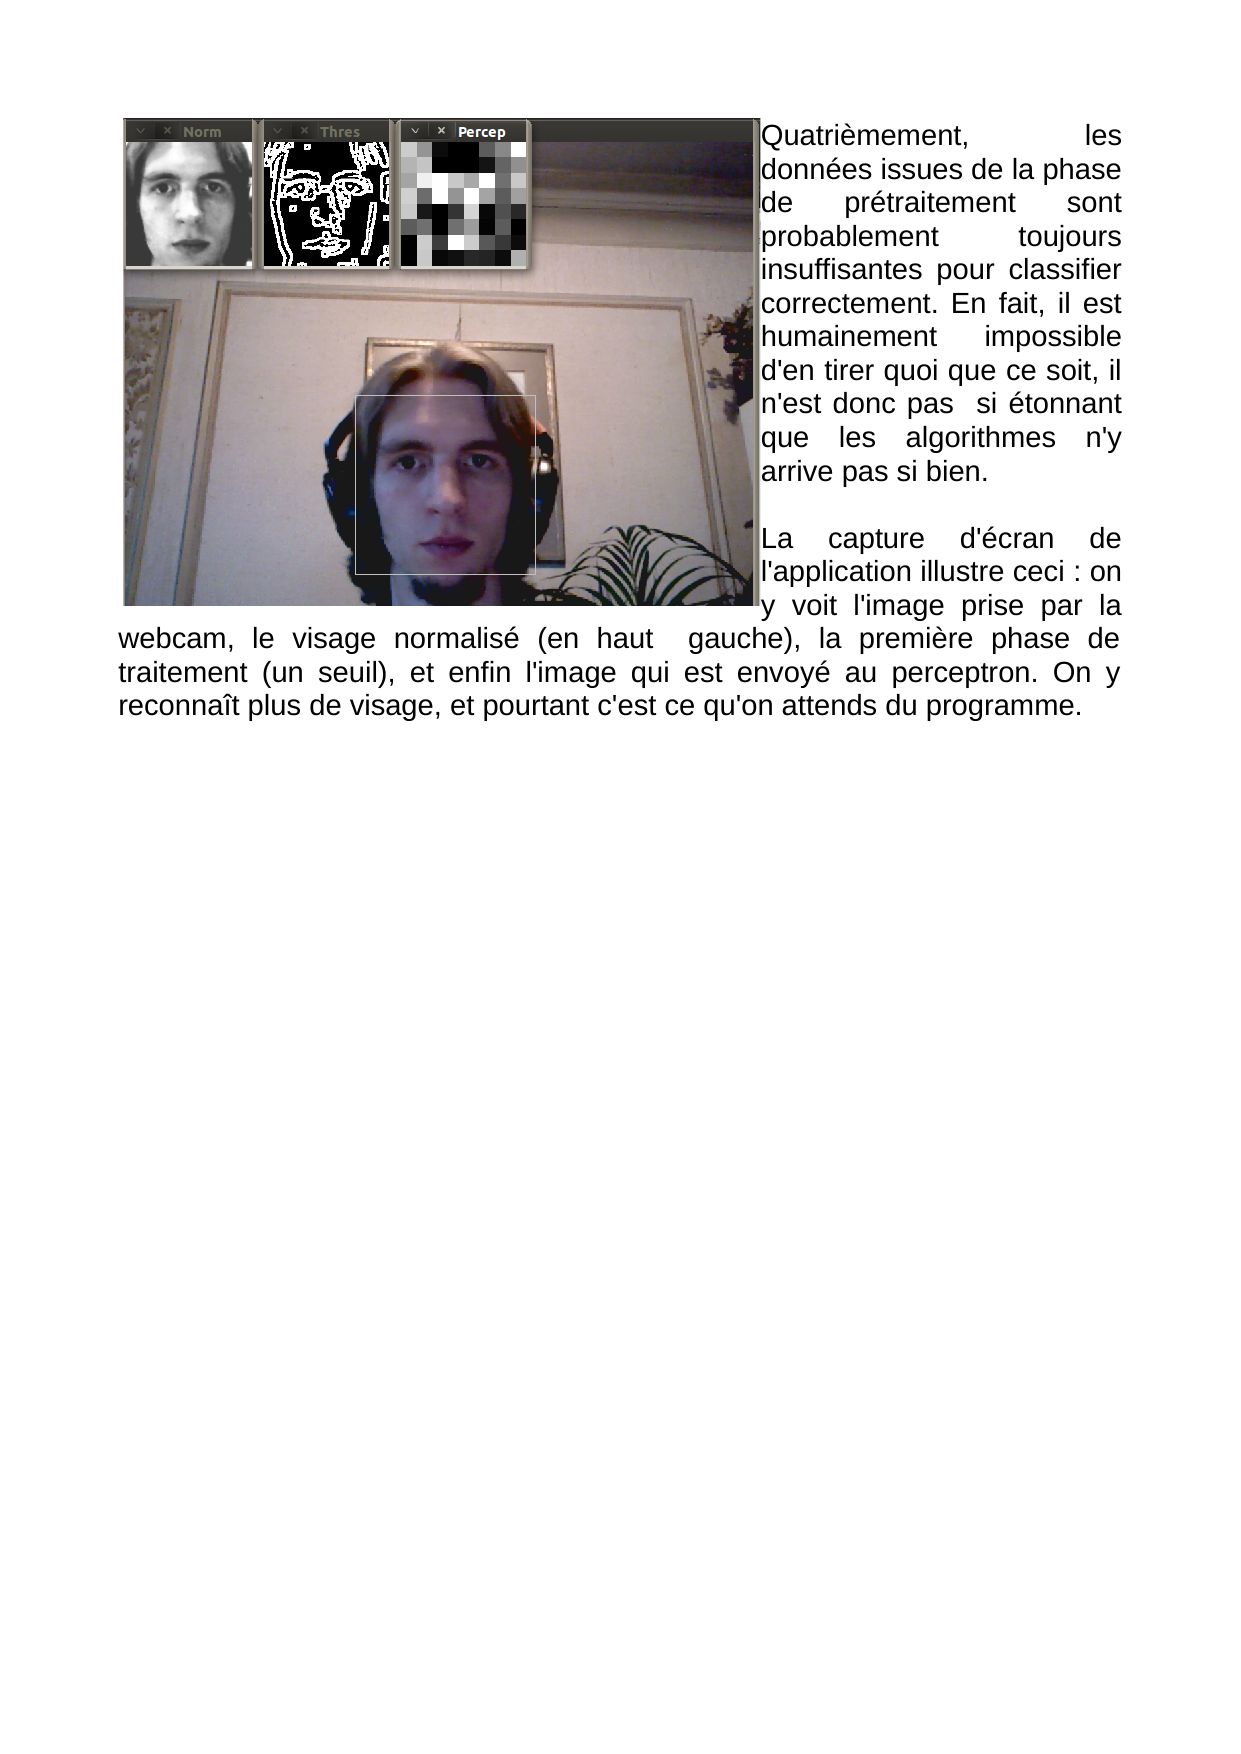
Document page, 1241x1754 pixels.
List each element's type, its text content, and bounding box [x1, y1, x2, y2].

text Quatrièmement, les données issues de la phase de prétraitement sont probablement toujours insuffisantes pour classifier correctement. En fait, il est humainement impossible d'en tirer quoi que ce soit, il n'est donc pas si étonnant que les algorithmes n'y arrive pas si bien. [761, 118, 1122, 487]
text La capture d'écran de l'application illustre ceci : on y voit l'image prise par la webcam, le visage normalisé (en haut gauche), la première phase de traitement (un seuil), et enfin l'image qui est envoyé au perceptron. On y reconnaît plus de visage, et pourtant c'est ce qu'on attends du programme. [118, 521, 1122, 722]
picture [123, 118, 761, 606]
